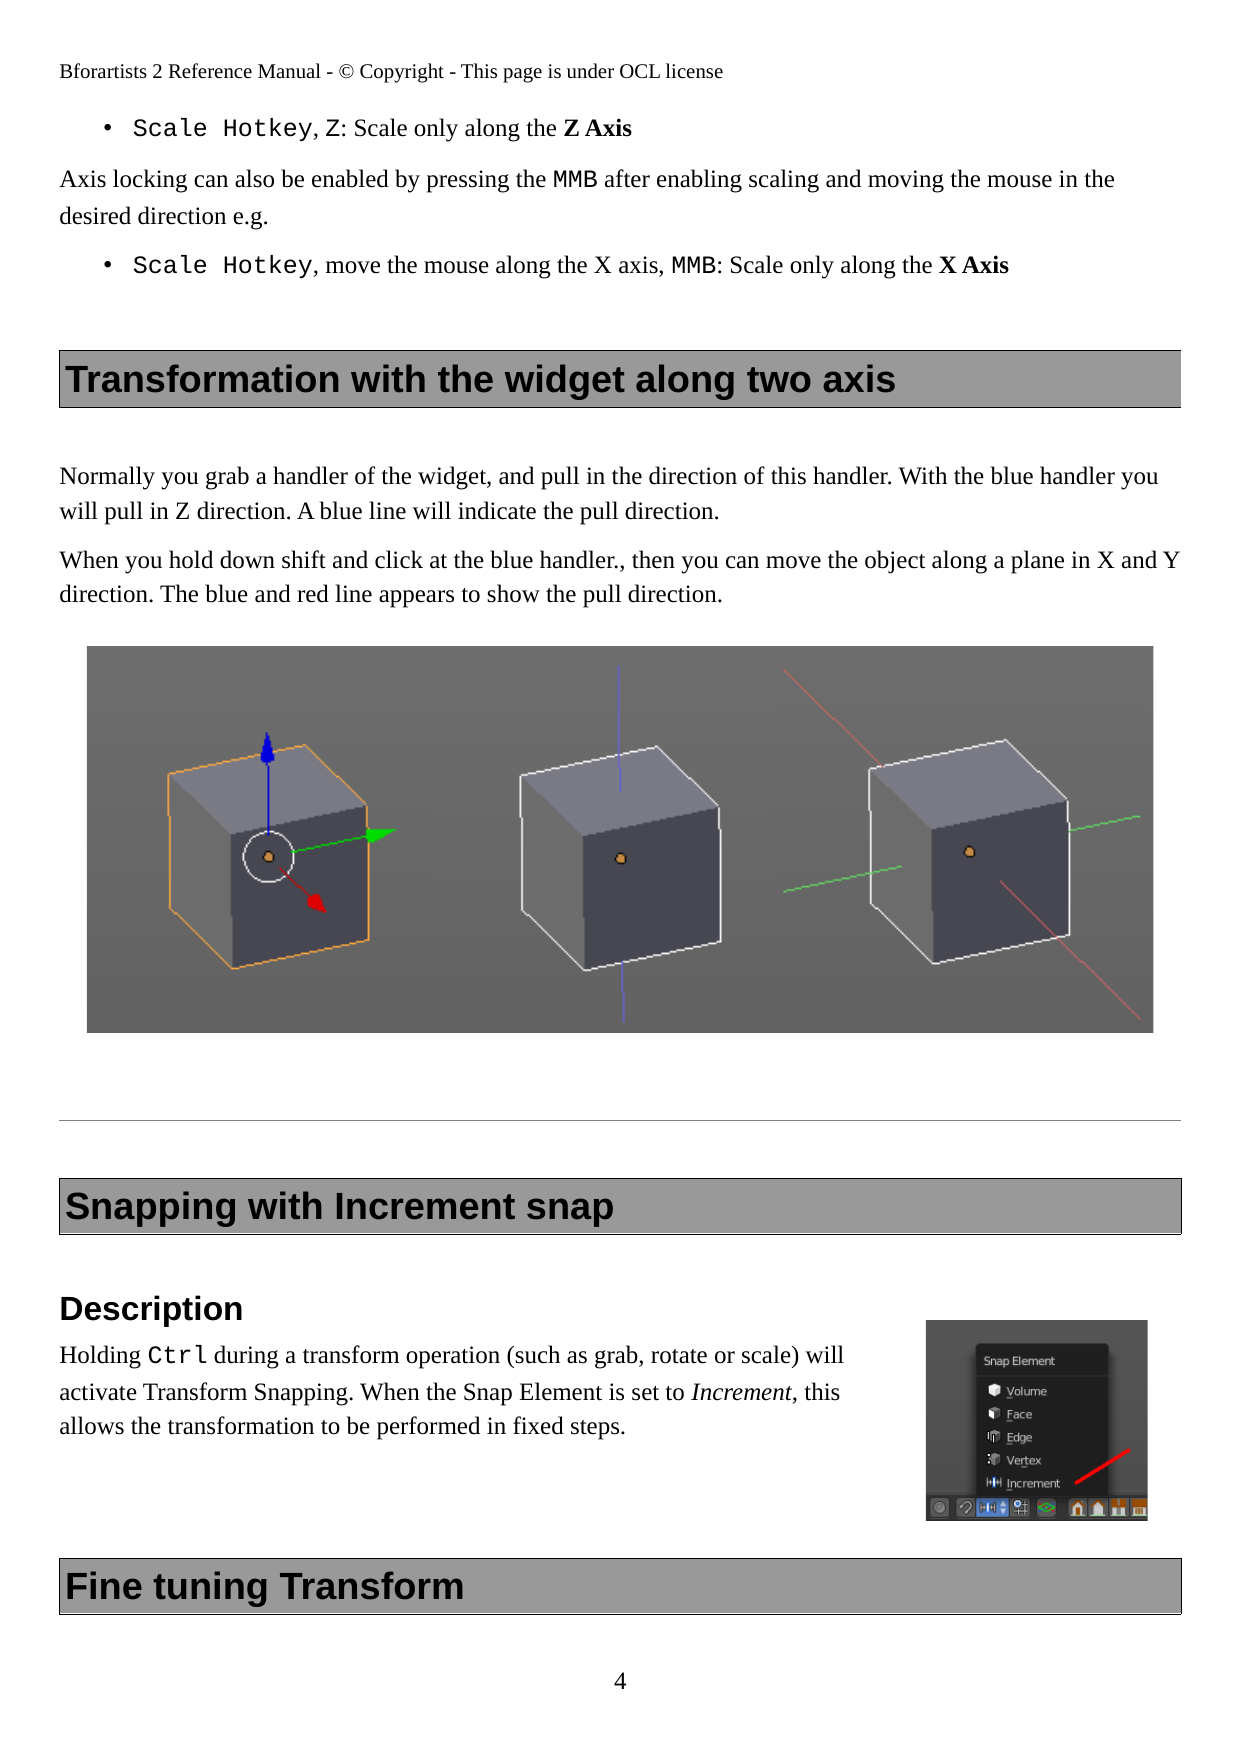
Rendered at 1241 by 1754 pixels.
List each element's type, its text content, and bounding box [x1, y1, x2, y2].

text Axis locking can also be enabled by pressing the MMB after enabling scaling and moving the mouse in the desired direction e.g. [59, 164, 1181, 229]
picture [86, 646, 1154, 1033]
list Scale Hotkey, move the mouse along the X axis, MMB: Scale only along the X Axis [103, 250, 1181, 281]
text Normally you grab a handler of the widget, and pull in the direction of this handler. With the blue handler you will pull in Z direction. A blue line will indicate the pull direction. [59, 461, 1181, 524]
table_header Snapping with Increment snap [60, 1179, 1181, 1233]
text When you hold down shift and click at the blue handler., then you can move the object along a plane in X and Y direction. The blue and red line appears to show the pull direction. [59, 545, 1181, 608]
text Holding Ctrl during a transform operation (such as grab, rotate or scale) will activate Transform Snapping. When the Snap Element is set to Increment, this allows the transformation to be performed in fixed steps. [59, 1340, 925, 1440]
list Scale Hotkey, Z: Scale only along the Z Axis [103, 113, 1181, 143]
subtitle Description [59, 1289, 1181, 1328]
table_header Transformation with the widget along two axis [60, 351, 1181, 407]
table_header Fine tuning Transform [60, 1559, 1181, 1613]
picture [925, 1320, 1148, 1521]
